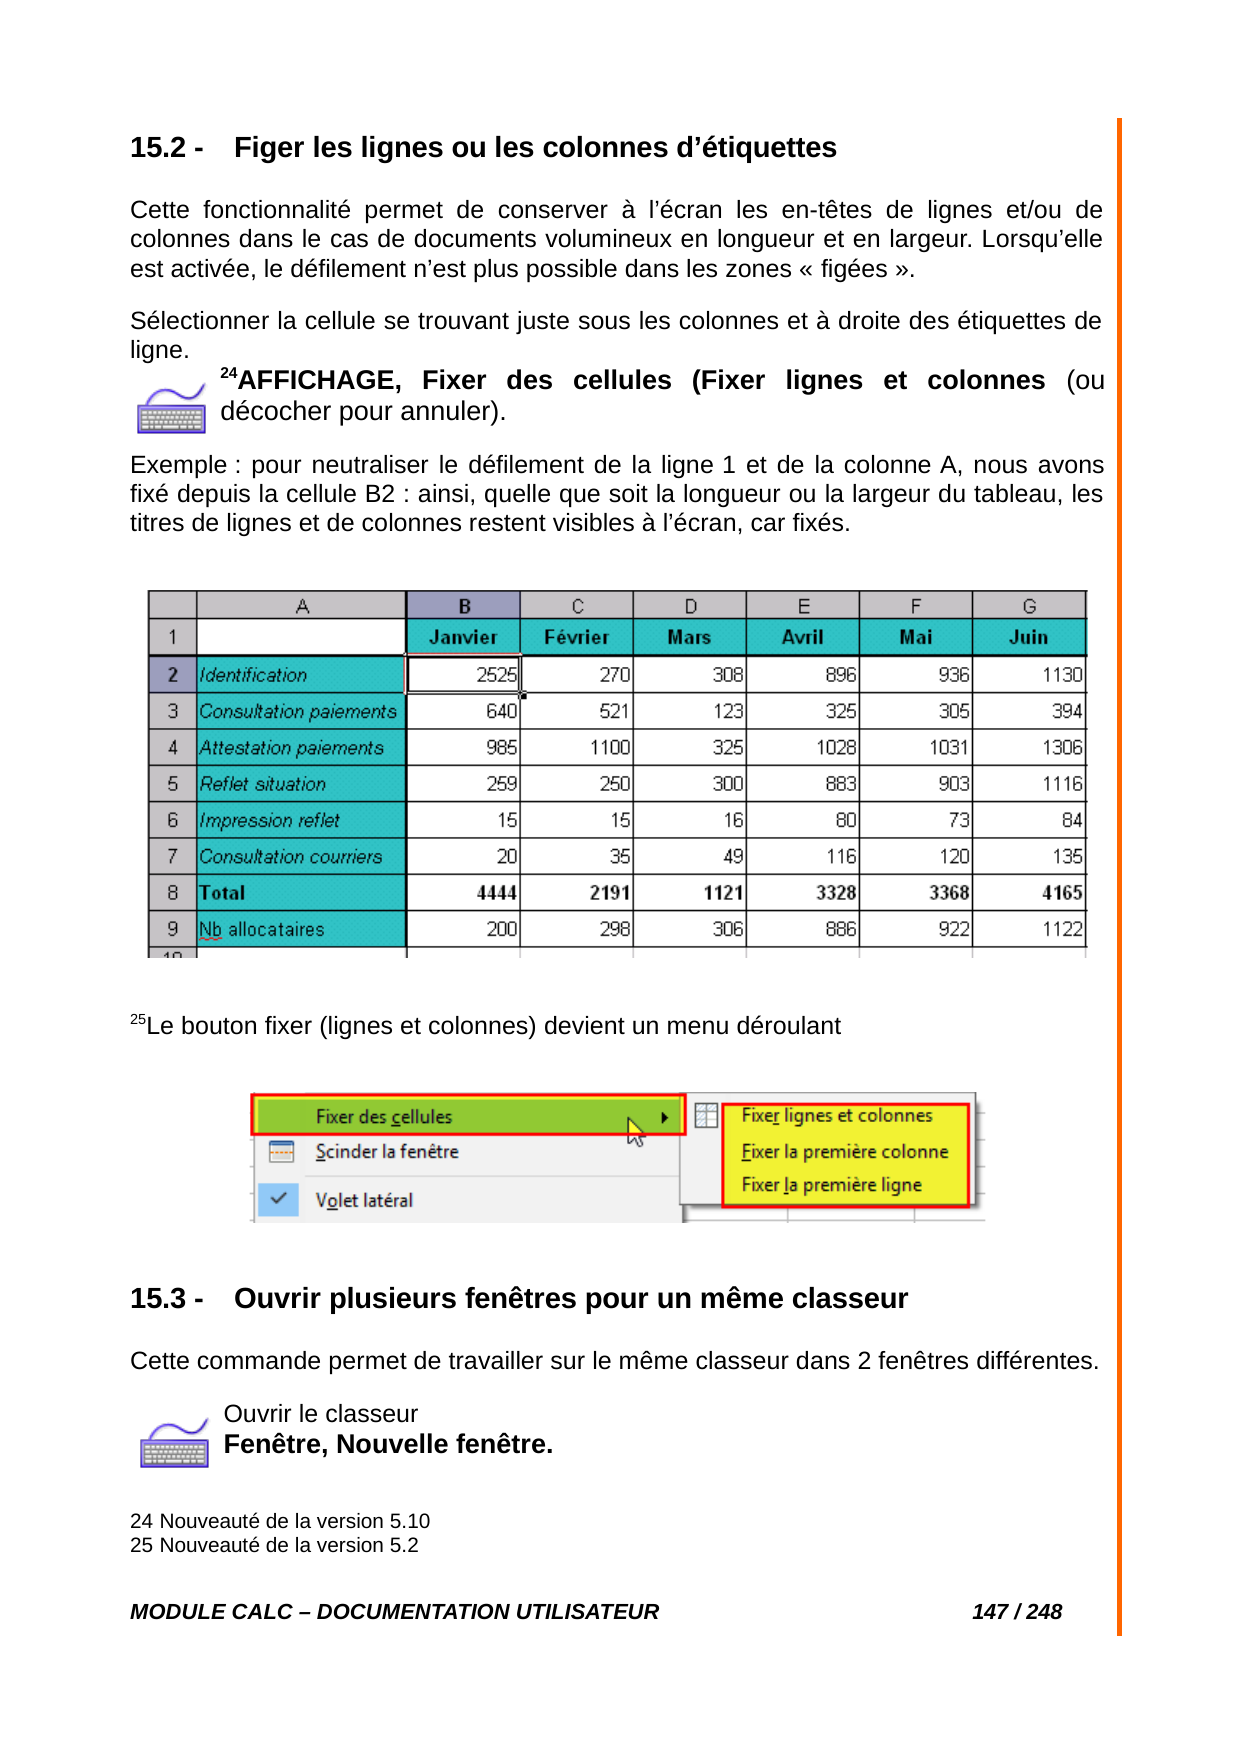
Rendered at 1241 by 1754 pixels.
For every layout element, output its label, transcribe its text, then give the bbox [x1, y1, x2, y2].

text Cette commande permet de travailler sur le même classeur dans 2 fenêtres différentes. [130, 1346, 1105, 1375]
picture [136, 1407, 212, 1482]
subtitle Figer les lignes ou les colonnes d’étiquettes [130, 130, 1105, 163]
text Cette fonctionnalité permet de conserver à l’écran les en-têtes de lignes et/ou de colonnes dans le cas de documents volumineux en longueur et en largeur. Lorsqu’elle est activée, le défilement n’est plus possible dans les zones « figées ». [130, 195, 1105, 282]
text Exemple : pour neutraliser le défilement de la ligne 1 et de la colonne A, nous avons fixé depuis la cellule B2 : ainsi, quelle que soit la longueur ou la largeur du tableau, les titres de lignes et de colonnes restent visibles à l’écran, car fixés. [130, 450, 1105, 537]
text Sélectionner la cellule se trouvant juste sous les colonnes et à droite des étiquettes de ligne. [130, 306, 1105, 364]
picture [133, 372, 209, 448]
picture [147, 590, 1088, 958]
text AFFICHAGE, Fixer des cellules (Fixer lignes et colonnes (ou décocher pour annuler). [130, 364, 1105, 426]
text Ouvrir le classeur [130, 1399, 1105, 1428]
picture [249, 1092, 986, 1223]
text Nouveauté de la version 5.10 [130, 1509, 1105, 1533]
subtitle Ouvrir plusieurs fenêtres pour un même classeur [130, 1281, 1105, 1314]
text Nouveauté de la version 5.2 [130, 1533, 1105, 1557]
text Le bouton fixer (lignes et colonnes) devient un menu déroulant [130, 1011, 1105, 1040]
text Fenêtre, Nouvelle fenêtre. [212, 1428, 1105, 1459]
